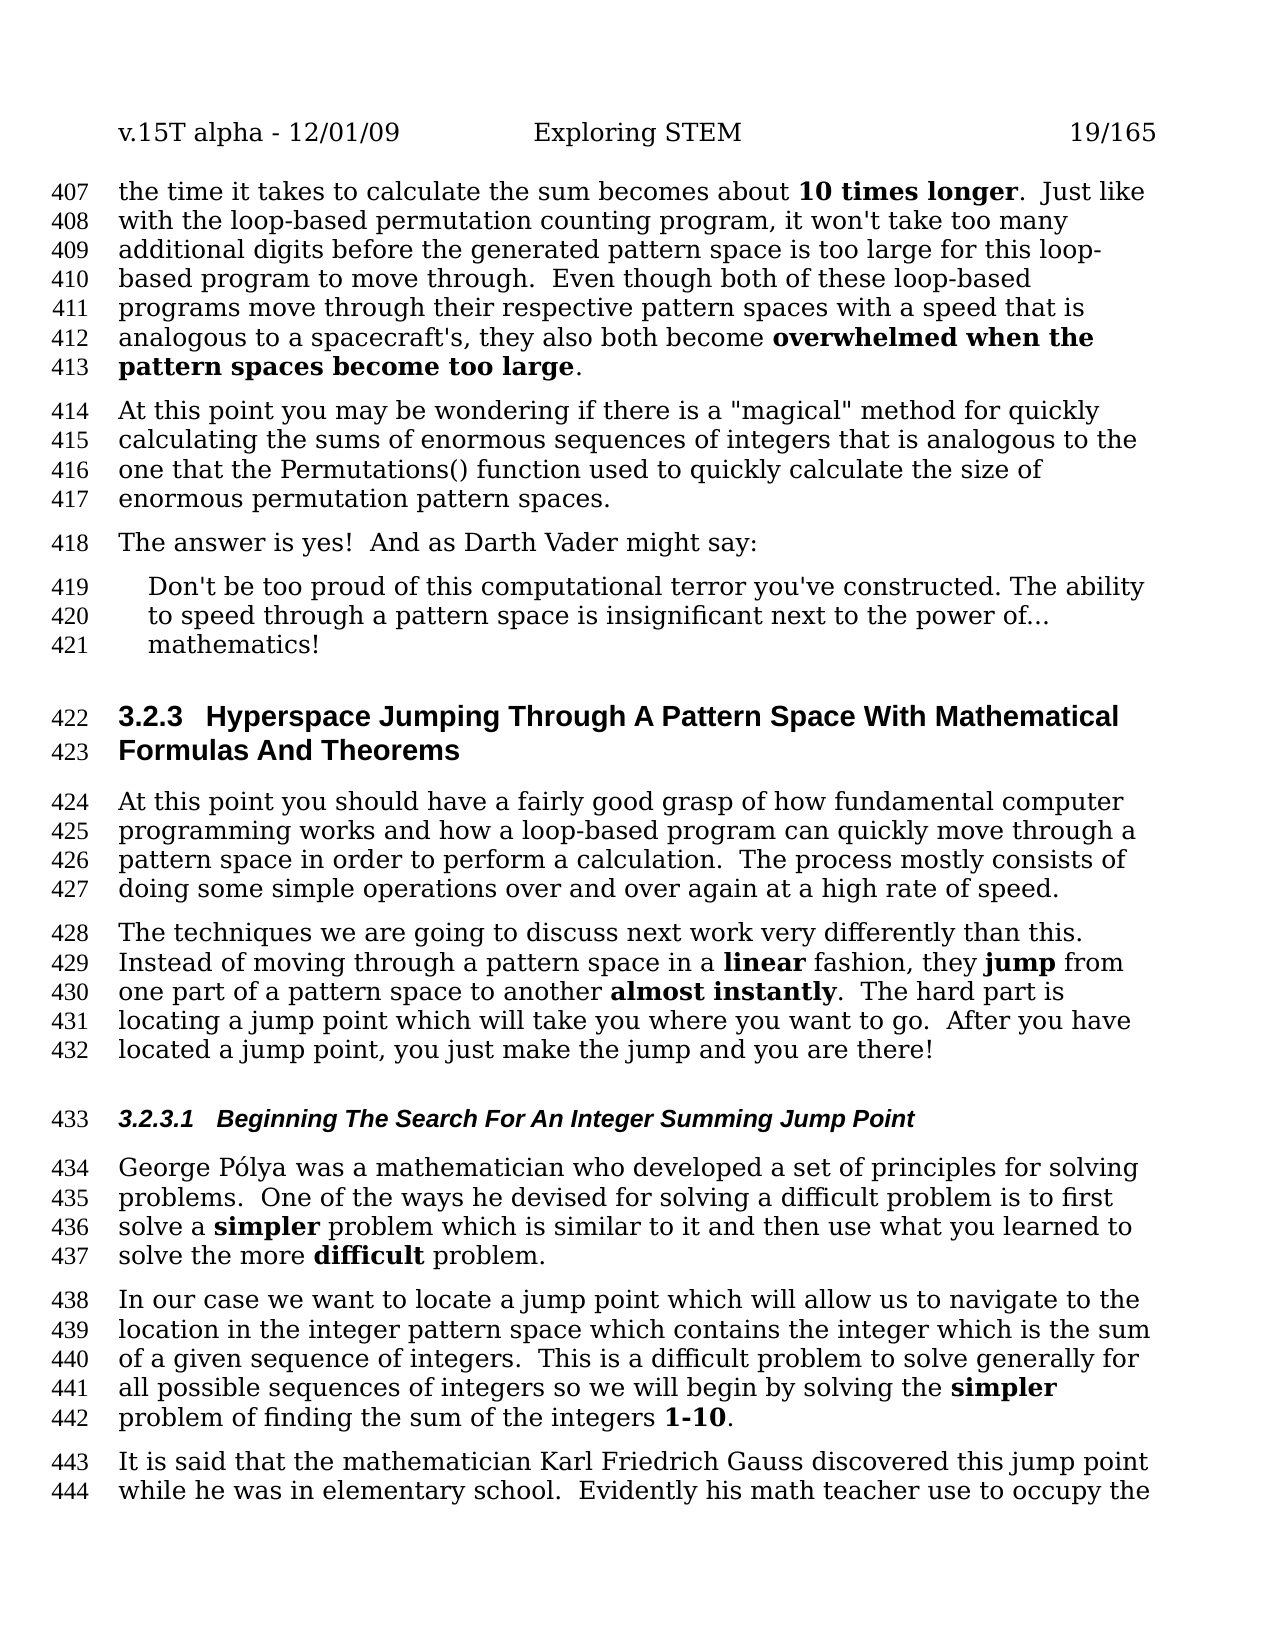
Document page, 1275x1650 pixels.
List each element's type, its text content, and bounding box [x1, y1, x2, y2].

text the time it takes to calculate the sum becomes about 10 times longer. Just like with the loop-based permutation counting program, it won't take too many additional digits before the generated pattern space is too large for this loop-based program to move through. Even though both of these loop-based programs move through their respective pattern spaces with a speed that is analogous to a spacecraft's, they also both become overwhelmed when the pattern spaces become too large. [118, 177, 1157, 382]
subtitle Beginning The Search For An Integer Summing Jump Point [118, 1104, 1157, 1132]
text In our case we want to locate a jump point which will allow us to navigate to the location in the integer pattern space which contains the integer which is the sum of a given sequence of integers. This is a difficult problem to solve generally for all possible sequences of integers so we will begin by solving the simpler problem of finding the sum of the integers 1-10. [118, 1286, 1157, 1432]
text The answer is yes! And as Darth Vader might say: [118, 528, 1157, 557]
text At this point you may be wondering if there is a "magical" method for quickly calculating the sums of enormous sequences of integers that is analogous to the one that the Permutations() function used to quickly calculate the size of enormous permutation pattern spaces. [118, 397, 1157, 513]
text George Pólya was a mathematician who developed a set of principles for solving problems. One of the ways he devised for solving a difficult problem is to first solve a simpler problem which is similar to it and then use what you learned to solve the more difficult problem. [118, 1153, 1157, 1271]
text The techniques we are going to discuss next work very differently than this. Instead of moving through a pattern space in a linear fashion, they jump from one part of a pattern space to another almost instantly. The hard part is locating a jump point which will take you where you want to go. After you have located a jump point, you just make the jump and you are there! [118, 919, 1157, 1065]
text Don't be too proud of this computational terror you've constructed. The ability to speed through a pattern space is insignificant next to the power of... mathematics! [148, 572, 1157, 660]
subtitle Hyperspace Jumping Through A Pattern Space With Mathematical Formulas And Theorems [118, 699, 1157, 766]
text At this point you should have a fairly good grasp of how fundamental computer programming works and how a loop-based program can quickly move through a pattern space in order to perform a calculation. The process mostly consists of doing some simple operations over and over again at a high rate of speed. [118, 787, 1157, 904]
text It is said that the mathematician Karl Friedrich Gauss discovered this jump point while he was in elementary school. Evidently his math teacher use to occupy the [118, 1447, 1157, 1505]
